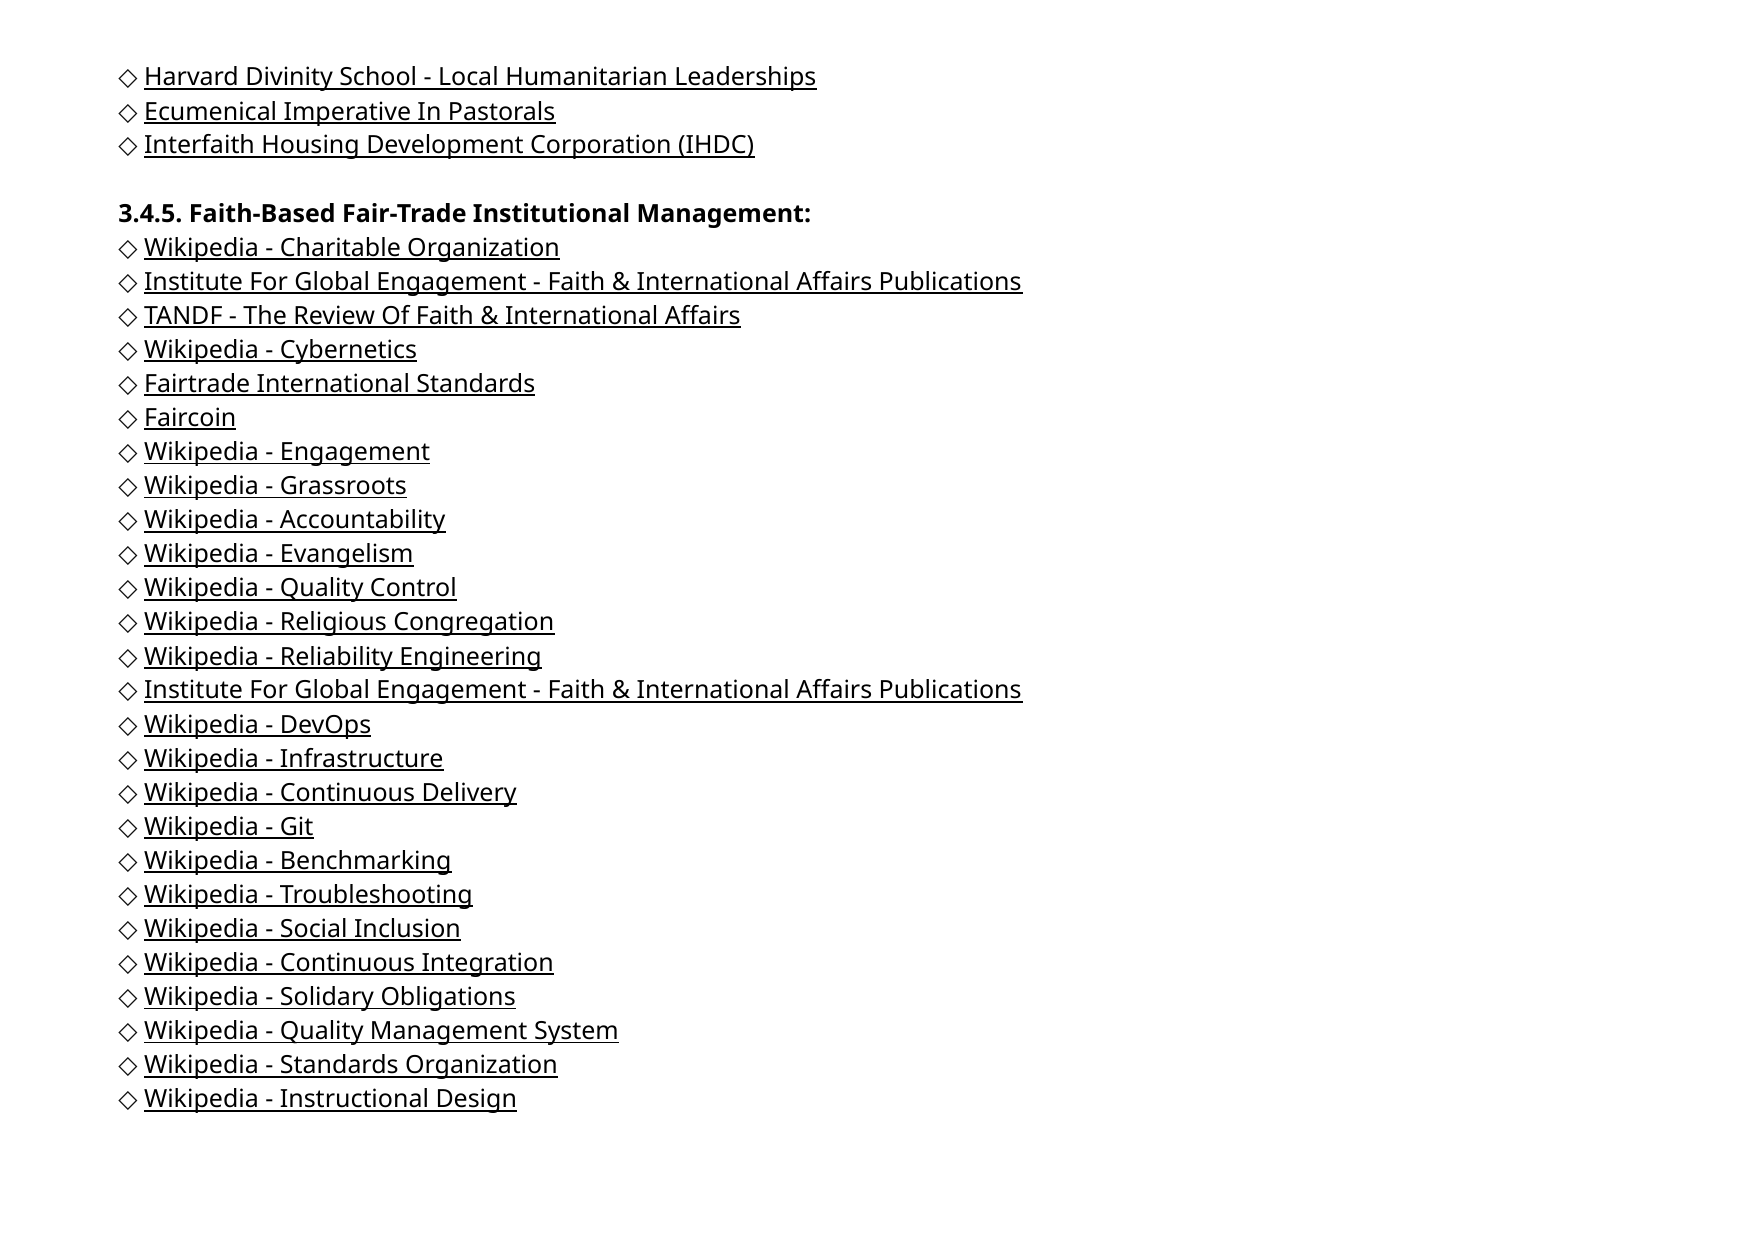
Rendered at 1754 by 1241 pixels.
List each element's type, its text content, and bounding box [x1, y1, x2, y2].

text ◇ Harvard Divinity School - Local Humanitarian Leaderships [118, 59, 1695, 93]
text ◇ Wikipedia - Troubleshooting [118, 877, 1695, 911]
text ◇ Wikipedia - Solidary Obligations [118, 979, 1695, 1013]
text ◇ Wikipedia - Instructional Design [118, 1081, 1695, 1115]
text ◇ Wikipedia - Continuous Delivery [118, 774, 1695, 808]
text ◇ Wikipedia - Social Inclusion [118, 911, 1695, 945]
text ◇ Wikipedia - Benchmarking [118, 842, 1695, 877]
text ◇ Fairtrade International Standards [118, 366, 1695, 400]
text ◇ Ecumenical Imperative In Pastorals [118, 93, 1695, 127]
text ◇ Wikipedia - Quality Management System [118, 1013, 1695, 1047]
text ◇ Faircoin [118, 400, 1695, 434]
text ◇ Wikipedia - Standards Organization [118, 1047, 1695, 1081]
text ◇ Wikipedia - Reliability Engineering [118, 638, 1695, 672]
text ◇ Wikipedia - Charitable Organization [118, 229, 1695, 263]
text ◇ Wikipedia - Quality Control [118, 570, 1695, 604]
text ◇ Wikipedia - DevOps [118, 706, 1695, 740]
text ◇ Institute For Global Engagement - Faith & International Affairs Publications [118, 672, 1695, 706]
text ◇ Wikipedia - Engagement [118, 434, 1695, 468]
text ◇ TANDF - The Review Of Faith & International Affairs [118, 297, 1695, 332]
text ◇ Wikipedia - Accountability [118, 502, 1695, 536]
text ◇ Wikipedia - Evangelism [118, 536, 1695, 570]
text ◇ Institute For Global Engagement - Faith & International Affairs Publications [118, 263, 1695, 297]
text ◇ Wikipedia - Cybernetics [118, 332, 1695, 366]
text ◇ Interfaith Housing Development Corporation (IHDC) [118, 127, 1695, 161]
text ◇ Wikipedia - Continuous Integration [118, 945, 1695, 979]
text 3.4.5. Faith-Based Fair-Trade Institutional Management: [118, 195, 1695, 229]
text ◇ Wikipedia - Grassroots [118, 468, 1695, 502]
text ◇ Wikipedia - Git [118, 808, 1695, 842]
text ◇ Wikipedia - Religious Congregation [118, 604, 1695, 638]
text ◇ Wikipedia - Infrastructure [118, 740, 1695, 774]
